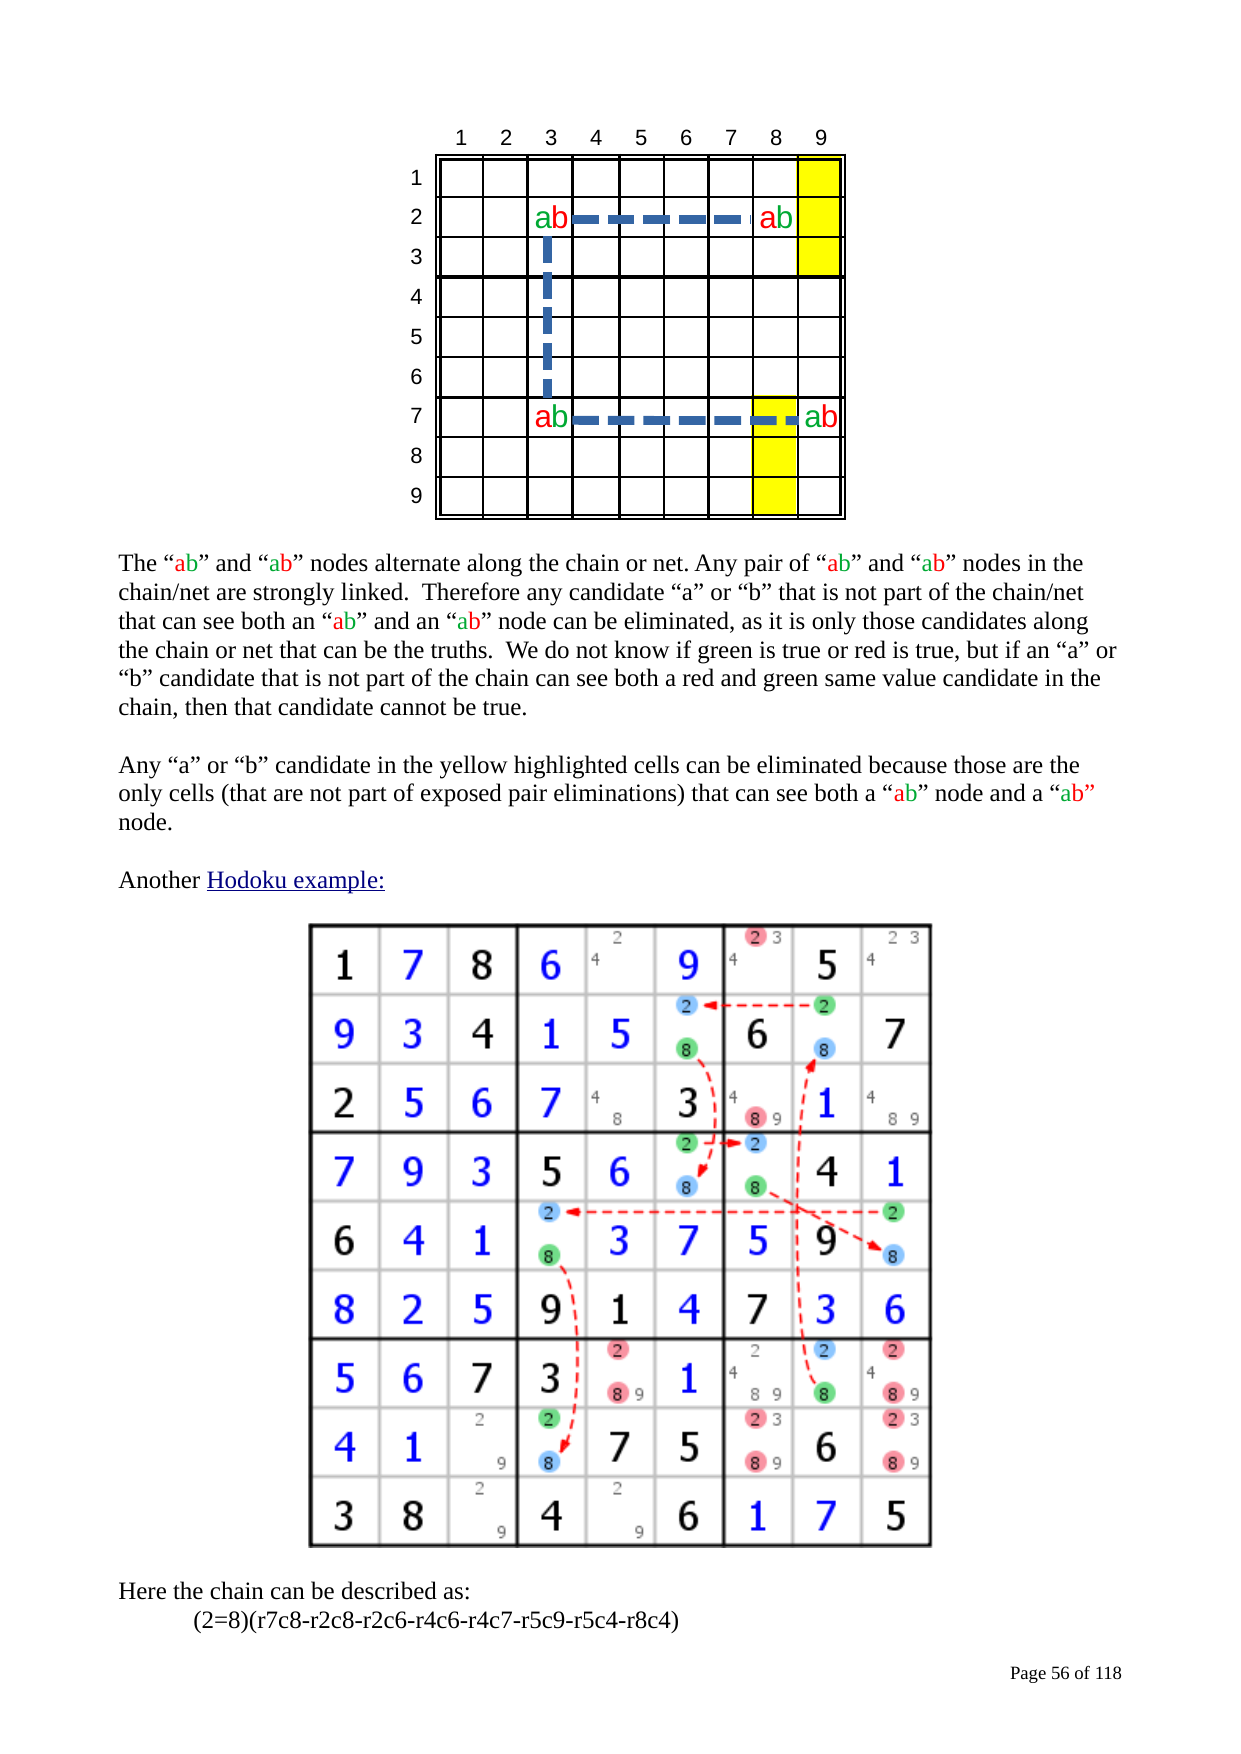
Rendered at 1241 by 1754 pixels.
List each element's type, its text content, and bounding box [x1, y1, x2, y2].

text The “ab” and “ab” nodes alternate along the chain or net. Any pair of “ab” and “ab” nodes in the chain/net are strongly linked. Therefore any candidate “a” or “b” that is not part of the chain/net that can see both an “ab” and an “ab” node can be eliminated, as it is only those candidates along the chain or net that can be the truths. We do not know if green is true or red is true, but if an “a” or “b” candidate that is not part of the chain can see both a red and green same value candidate in the chain, then that candidate cannot be true. [118, 548, 1122, 721]
text Any “a” or “b” candidate in the yellow highlighted cells can be eliminated because those are the only cells (that are not part of exposed pair eliminations) that can see both a “ab” node and a “ab” node. [118, 750, 1122, 836]
text (2=8)(r7c8-r2c8-r2c6-r4c6-r4c7-r5c9-r5c4-r8c4) [118, 1605, 1122, 1633]
text Another Hodoku example: [118, 865, 1122, 893]
picture [307, 922, 933, 1548]
text Here the chain can be described as: [118, 1576, 1122, 1605]
